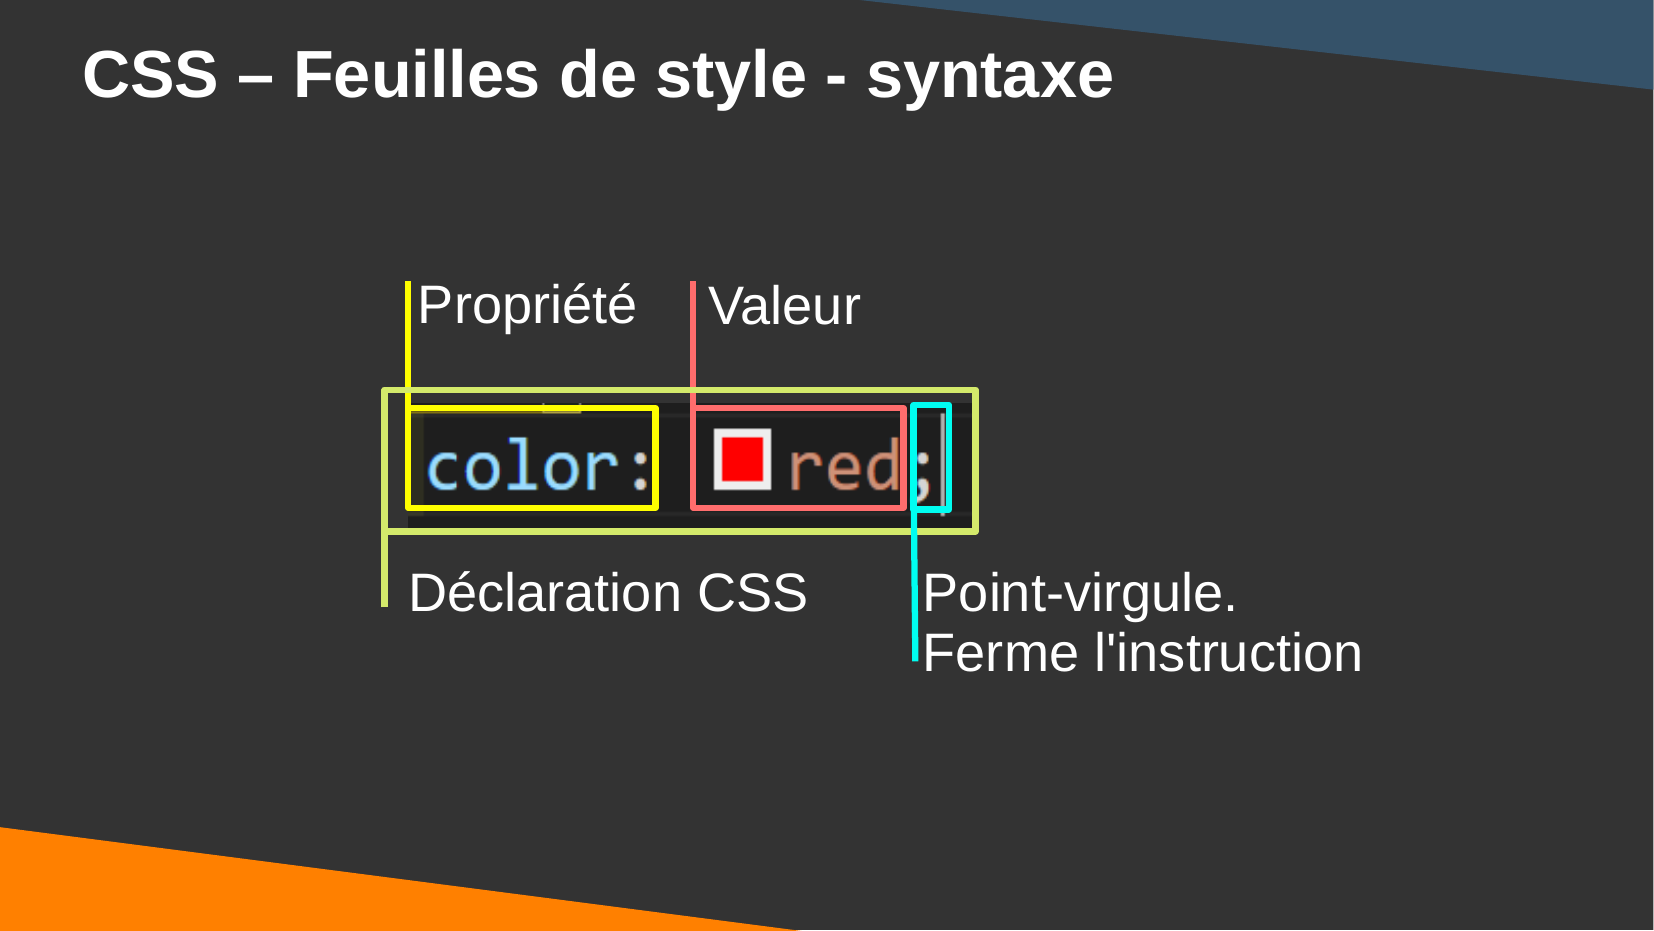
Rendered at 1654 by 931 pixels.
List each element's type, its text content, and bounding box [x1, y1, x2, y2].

title Point-virgule. Ferme l'instruction [922, 562, 1388, 684]
title Propriété [417, 274, 664, 349]
picture [696, 411, 900, 505]
title CSS – Feuilles de style - syntaxe [82, 37, 1571, 114]
text_box [0, 827, 802, 931]
picture [917, 408, 946, 506]
title Valeur [708, 275, 949, 344]
picture [411, 411, 652, 505]
picture [408, 403, 910, 528]
picture [918, 403, 972, 528]
text_box [859, 0, 1654, 90]
title Déclaration CSS [408, 562, 874, 654]
